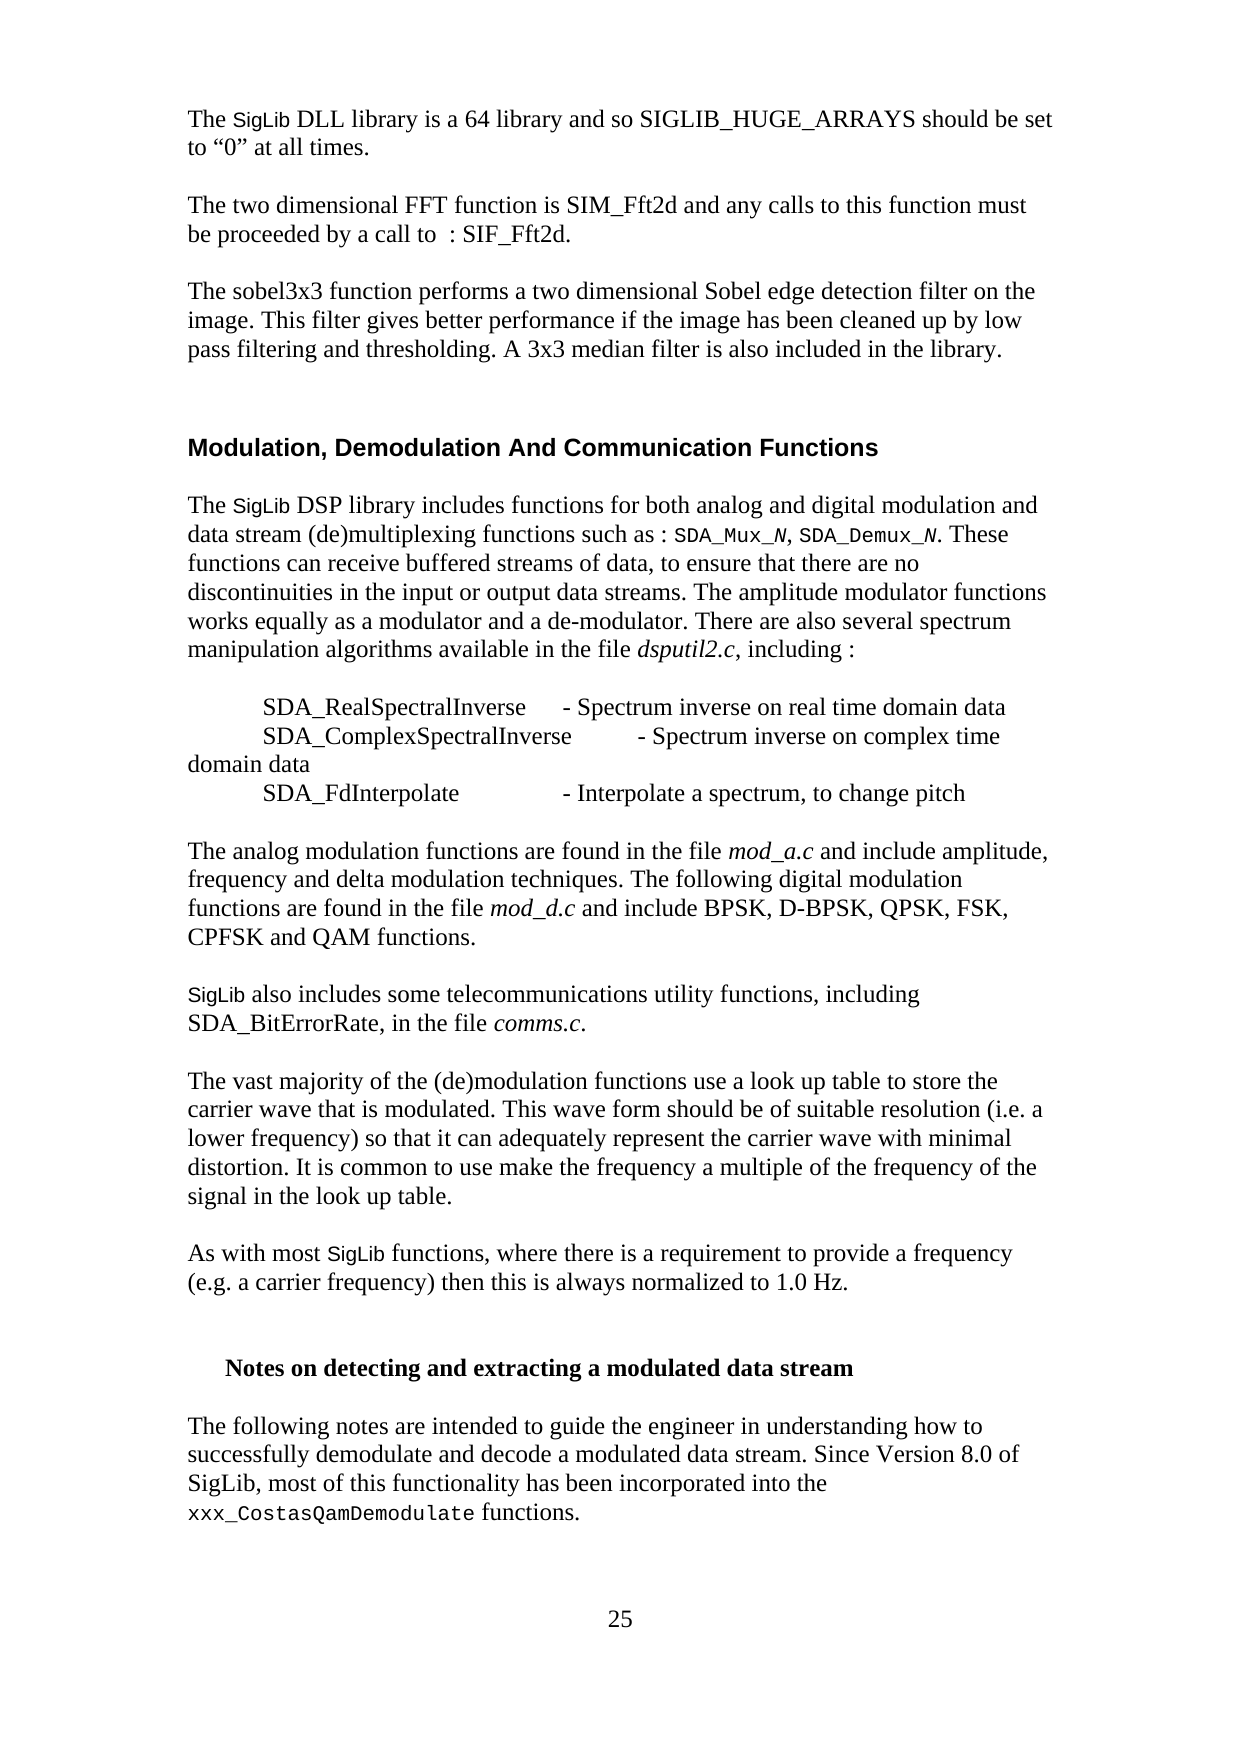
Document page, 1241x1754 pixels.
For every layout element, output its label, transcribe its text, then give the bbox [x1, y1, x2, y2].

text The SigLib DLL library is a 64 library and so SIGLIB_HUGE_ARRAYS should be set to “0” at all times. [187, 104, 1053, 161]
subtitle Notes on detecting and extracting a modulated data stream [225, 1353, 1053, 1382]
text SDA_ComplexSpectralInverse - Spectrum inverse on complex time domain data [187, 721, 1053, 778]
text As with most SigLib functions, where there is a requirement to provide a frequency (e.g. a carrier frequency) then this is always normalized to 1.0 Hz. [187, 1238, 1053, 1296]
text SigLib also includes some telecommunications utility functions, including SDA_BitErrorRate, in the file comms.c. [187, 979, 1053, 1037]
text The sobel3x3 function performs a two dimensional Sobel edge detection filter on the image. This filter gives better performance if the image has been cleaned up by low pass filtering and thresholding. A 3x3 median filter is also included in the library. [187, 276, 1053, 362]
text The two dimensional FFT function is SIM_Fft2d and any calls to this function must be proceeded by a call to : SIF_Fft2d. [187, 190, 1053, 247]
text The SigLib DSP library includes functions for both analog and digital modulation and data stream (de)multiplexing functions such as : SDA_Mux_N, SDA_Demux_N. These functions can receive buffered streams of data, to ensure that there are no discontinuities in the input or output data streams. The amplitude modulator functions works equally as a modulator and a de-modulator. There are also several spectrum manipulation algorithms available in the file dsputil2.c, including : [187, 490, 1053, 663]
text The following notes are intended to guide the engineer in understanding how to successfully demodulate and decode a modulated data stream. Since Version 8.0 of SigLib, most of this functionality has been incorporated into the xxx_CostasQamDemodulate functions. [187, 1411, 1053, 1527]
text The vast majority of the (de)modulation functions use a look up table to store the carrier wave that is modulated. This wave form should be of suitable resolution (i.e. a lower frequency) so that it can adequately represent the carrier wave with minimal distortion. It is common to use make the frequency a multiple of the frequency of the signal in the look up table. [187, 1066, 1053, 1209]
subtitle Modulation, Demodulation And Communication Functions [187, 432, 1053, 461]
text SDA_FdInterpolate - Interpolate a spectrum, to change pitch [187, 778, 1053, 807]
text SDA_RealSpectralInverse - Spectrum inverse on real time domain data [187, 692, 1053, 721]
text The analog modulation functions are found in the file mod_a.c and include amplitude, frequency and delta modulation techniques. The following digital modulation functions are found in the file mod_d.c and include BPSK, D-BPSK, QPSK, FSK, CPFSK and QAM functions. [187, 836, 1053, 951]
